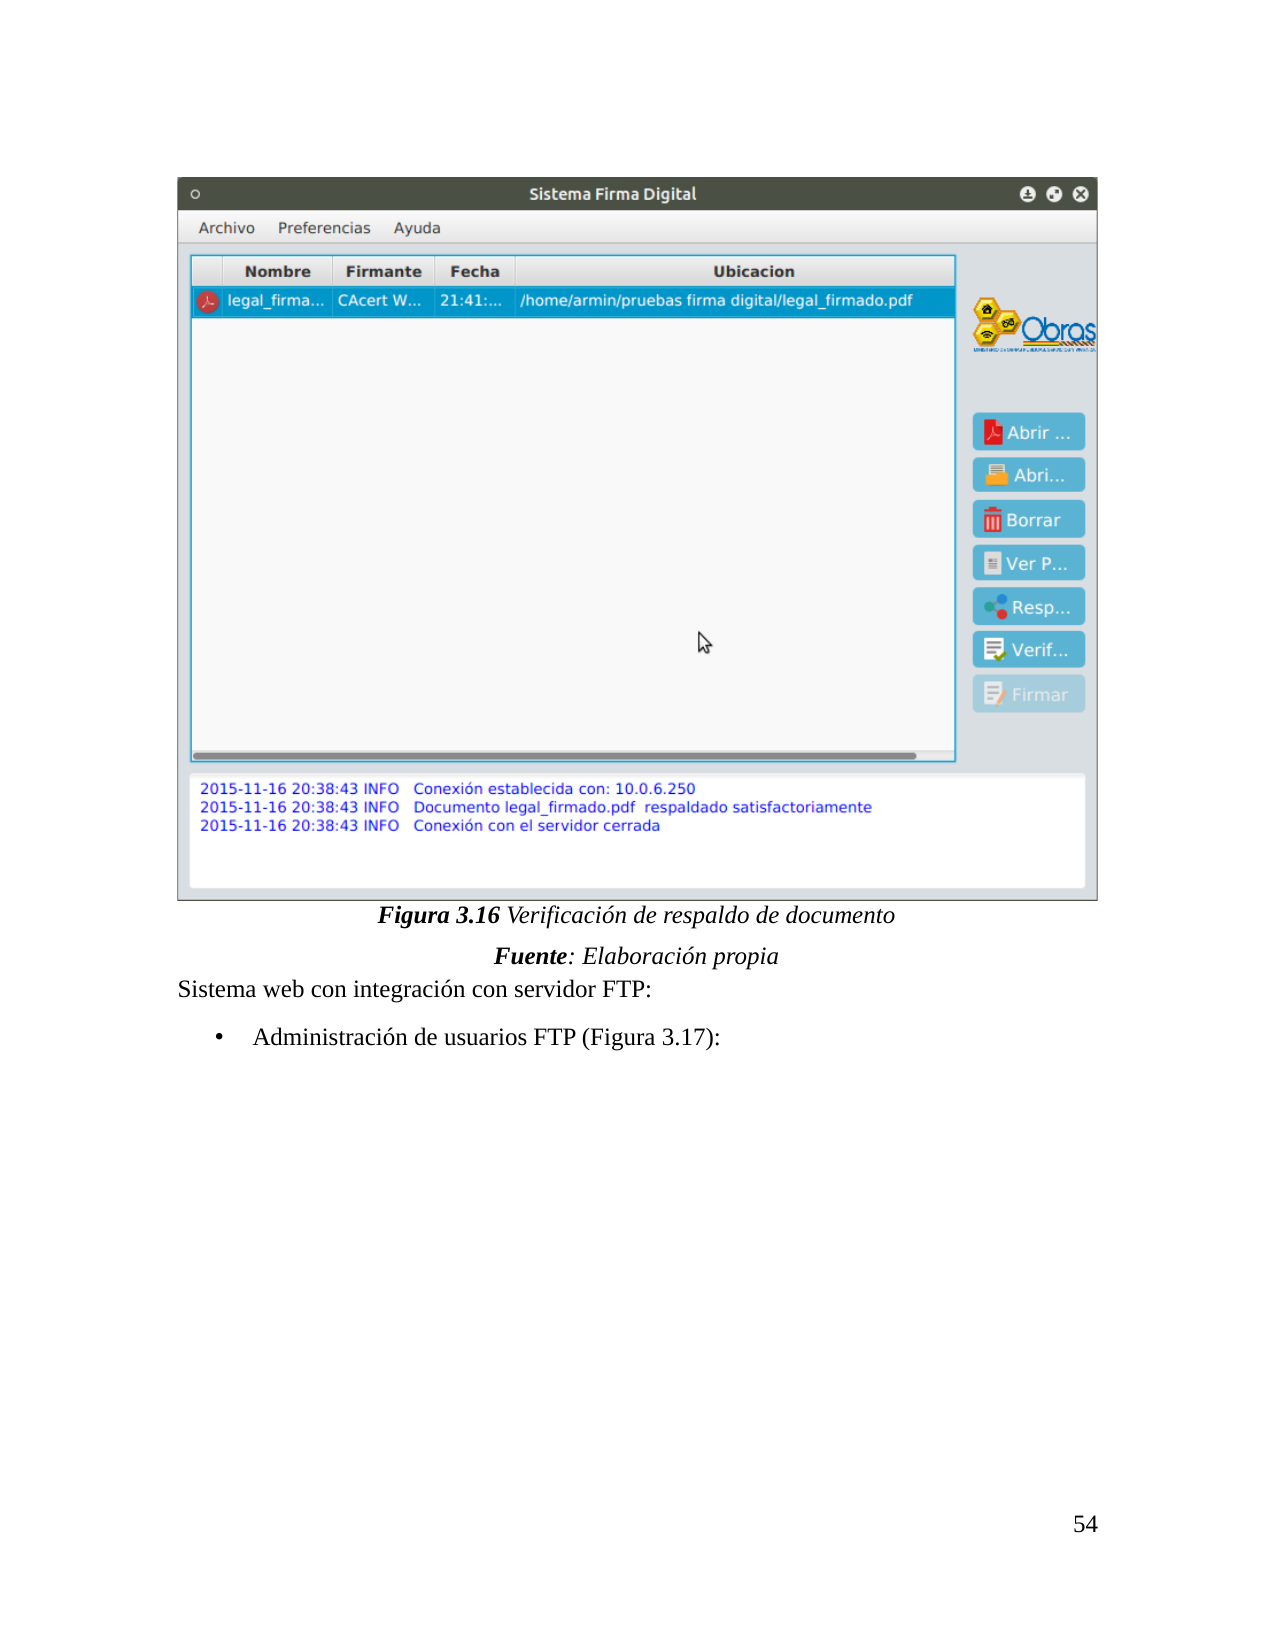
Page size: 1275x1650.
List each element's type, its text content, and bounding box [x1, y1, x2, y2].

text Fuente: Elaboración propia [177, 941, 1098, 970]
picture [177, 177, 1098, 901]
text Sistema web con integración con servidor FTP: [177, 970, 1098, 1003]
list Administración de usuarios FTP (Figura 3.17): [215, 1022, 1098, 1051]
text [177, 929, 1098, 941]
text Figura 3.16 Verificación de respaldo de documento [177, 901, 1098, 929]
